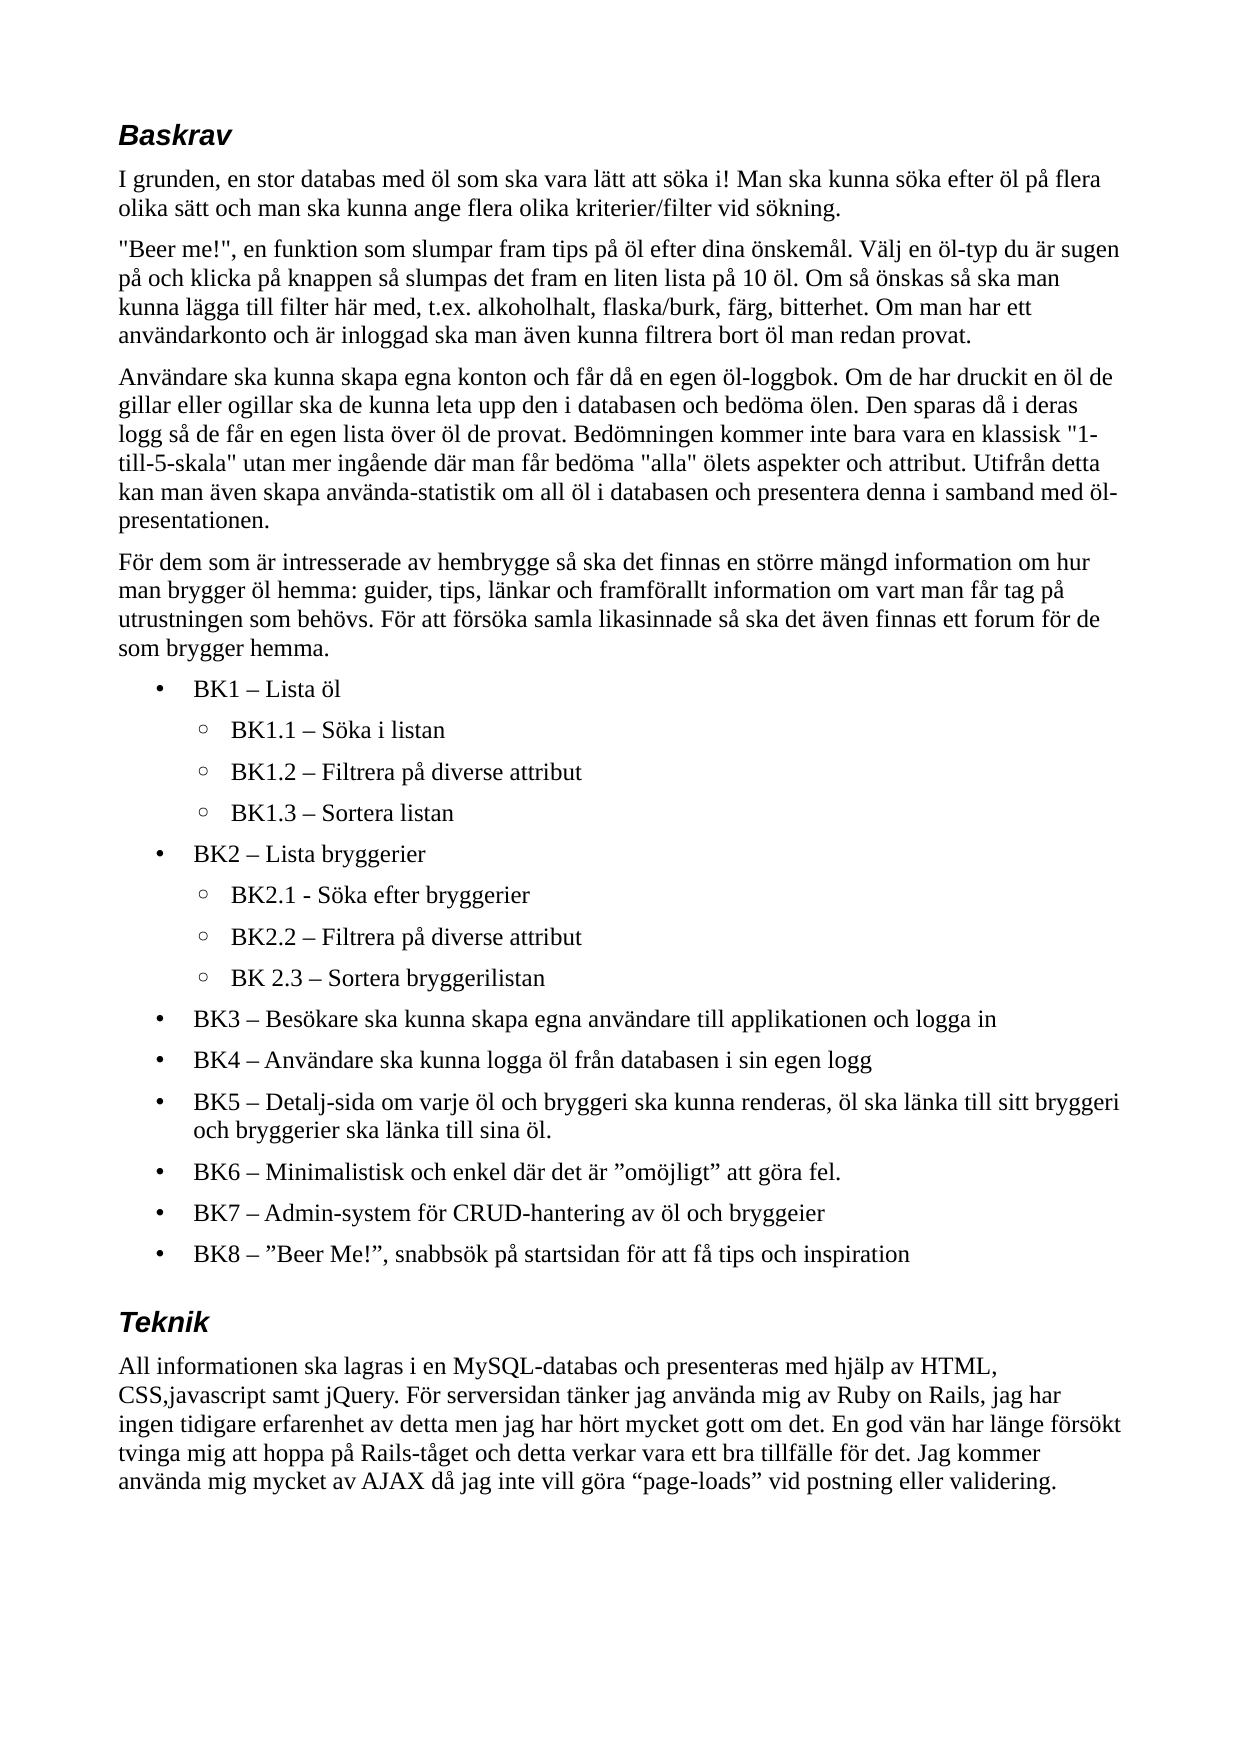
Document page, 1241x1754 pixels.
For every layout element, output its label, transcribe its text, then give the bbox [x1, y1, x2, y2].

list BK7 – Admin-system för CRUD-hantering av öl och bryggeier [156, 1198, 1122, 1227]
list BK1.2 – Filtrera på diverse attribut [193, 757, 1122, 785]
list BK3 – Besökare ska kunna skapa egna användare till applikationen och logga in [156, 1004, 1122, 1033]
list BK6 – Minimalistisk och enkel där det är ”omöjligt” att göra fel. [156, 1157, 1122, 1185]
subtitle Baskrav [118, 118, 1122, 152]
subtitle Teknik [118, 1305, 1122, 1339]
list BK1.1 – Söka i listan [193, 715, 1122, 744]
list BK2.2 – Filtrera på diverse attribut [193, 922, 1122, 950]
list BK2.1 - Söka efter bryggerier [193, 880, 1122, 909]
text "Beer me!", en funktion som slumpar fram tips på öl efter dina önskemål. Välj en öl-typ du är sugen på och klicka på knappen så slumpas det fram en liten lista på 10 öl. Om så önskas så ska man kunna lägga till filter här med, t.ex. alkoholhalt, flaska/burk, färg, bitterhet. Om man har ett användarkonto och är inloggad ska man även kunna filtrera bort öl man redan provat. [118, 234, 1122, 349]
list BK1.3 – Sortera listan [193, 798, 1122, 827]
text För dem som är intresserade av hembrygge så ska det finnas en större mängd information om hur man brygger öl hemma: guider, tips, länkar och framförallt information om vart man får tag på utrustningen som behövs. För att försöka samla likasinnade så ska det även finnas ett forum för de som brygger hemma. [118, 547, 1122, 662]
list BK1 – Lista öl [156, 674, 1122, 703]
list BK5 – Detalj-sida om varje öl och bryggeri ska kunna renderas, öl ska länka till sitt bryggeri och bryggerier ska länka till sina öl. [156, 1087, 1122, 1144]
text Användare ska kunna skapa egna konton och får då en egen öl-loggbok. Om de har druckit en öl de gillar eller ogillar ska de kunna leta upp den i databasen och bedöma ölen. Den sparas då i deras logg så de får en egen lista över öl de provat. Bedömningen kommer inte bara vara en klassisk "1-till-5-skala" utan mer ingående där man får bedöma "alla" ölets aspekter och attribut. Utifrån detta kan man även skapa använda-statistik om all öl i databasen och presentera denna i samband med öl-presentationen. [118, 362, 1122, 534]
list BK2 – Lista bryggerier [156, 839, 1122, 868]
text I grunden, en stor databas med öl som ska vara lätt att söka i! Man ska kunna söka efter öl på flera olika sätt och man ska kunna ange flera olika kriterier/filter vid sökning. [118, 164, 1122, 222]
text All informationen ska lagras i en MySQL-databas och presenteras med hjälp av HTML, CSS,javascript samt jQuery. För serversidan tänker jag använda mig av Ruby on Rails, jag har ingen tidigare erfarenhet av detta men jag har hört mycket gott om det. En god vän har länge försökt tvinga mig att hoppa på Rails-tåget och detta verkar vara ett bra tillfälle för det. Jag kommer använda mig mycket av AJAX då jag inte vill göra “page-loads” vid postning eller validering. [118, 1351, 1122, 1495]
list BK4 – Användare ska kunna logga öl från databasen i sin egen logg [156, 1045, 1122, 1074]
list BK 2.3 – Sortera bryggerilistan [193, 963, 1122, 992]
list BK8 – ”Beer Me!”, snabbsök på startsidan för att få tips och inspiration [156, 1239, 1122, 1268]
